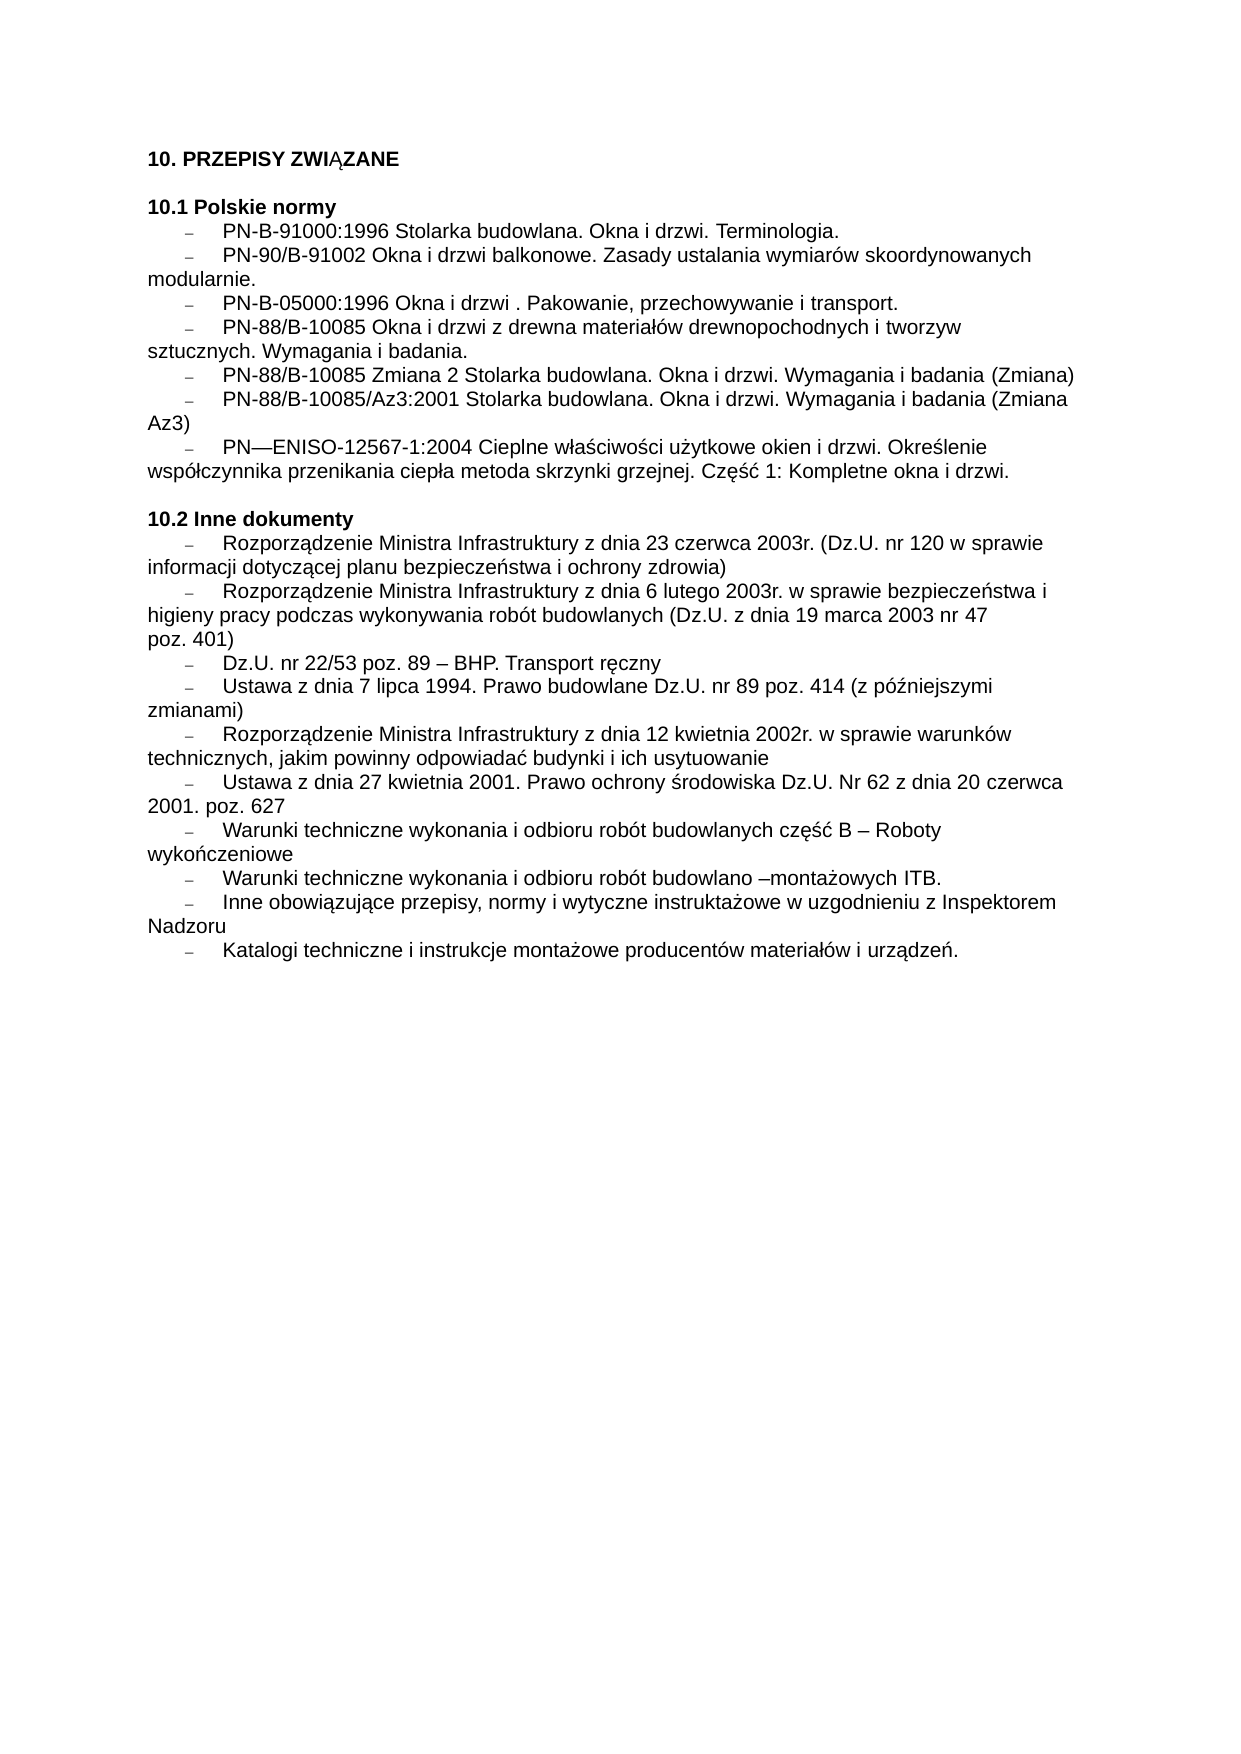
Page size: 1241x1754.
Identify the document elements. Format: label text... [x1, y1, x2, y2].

subtitle Inne dokumenty [147, 506, 1105, 530]
list Rozporządzenie Ministra Infrastruktury z dnia 23 czerwca 2003r. (Dz.U. nr 120 w sprawie informacji dotyczącej planu bezpieczeństwa i ochrony zdrowia) [147, 531, 1045, 578]
list PN-88/B-10085 Zmiana 2 Stolarka budowlana. Okna i drzwi. Wymagania i badania (Zmiana) [185, 363, 1105, 387]
list PN-B-91000:1996 Stolarka budowlana. Okna i drzwi. Terminologia. [147, 219, 1105, 243]
list PN-88/B-10085/Az3:2001 Stolarka budowlana. Okna i drzwi. Wymagania i badania (Zmiana Az3) [147, 387, 1070, 435]
list Ustawa z dnia 27 kwietnia 2001. Prawo ochrony środowiska Dz.U. Nr 62 z dnia 20 czerwca 2001. poz. 627 [147, 770, 1064, 818]
list PN—ENISO-12567-1:2004 Cieplne właściwości użytkowe okien i drzwi. Określenie współczynnika przenikania ciepła metoda skrzynki grzejnej. Część 1: Kompletne okna i drzwi. [147, 435, 1010, 483]
list PN-90/B-91002 Okna i drzwi balkonowe. Zasady ustalania wymiarów skoordynowanych modularnie. [147, 243, 1032, 291]
list Warunki techniczne wykonania i odbioru robót budowlano –montażowych ITB. [185, 866, 1105, 890]
list Polskie normy [147, 195, 1105, 219]
list Katalogi techniczne i instrukcje montażowe producentów materiałów i urządzeń. [185, 938, 1105, 962]
list Warunki techniczne wykonania i odbioru robót budowlanych część B – Roboty wykończeniowe [147, 818, 944, 866]
list PN-88/B-10085 Okna i drzwi z drewna materiałów drewnopochodnych i tworzyw sztucznych. Wymagania i badania. [147, 315, 962, 363]
list PN-B-05000:1996 Okna i drzwi . Pakowanie, przechowywanie i transport. [185, 291, 1105, 315]
list Rozporządzenie Ministra Infrastruktury z dnia 12 kwietnia 2002r. w sprawie warunków technicznych, jakim powinny odpowiadać budynki i ich usytuowanie [147, 722, 1014, 770]
list Inne obowiązujące przepisy, normy i wytyczne instruktażowe w uzgodnieniu z Inspektorem Nadzoru [147, 890, 1059, 938]
subtitle PRZEPISY ZWIĄZANE [147, 147, 1105, 171]
text poz. 401) [147, 626, 1105, 650]
list Dz.U. nr 22/53 poz. 89 – BHP. Transport ręczny [185, 650, 1105, 674]
list Ustawa z dnia 7 lipca 1994. Prawo budowlane Dz.U. nr 89 poz. 414 (z późniejszymi zmianami) [147, 674, 995, 722]
list Rozporządzenie Ministra Infrastruktury z dnia 6 lutego 2003r. w sprawie bezpieczeństwa i higieny pracy podczas wykonywania robót budowlanych (Dz.U. z dnia 19 marca 2003 nr 47 [147, 578, 1049, 626]
